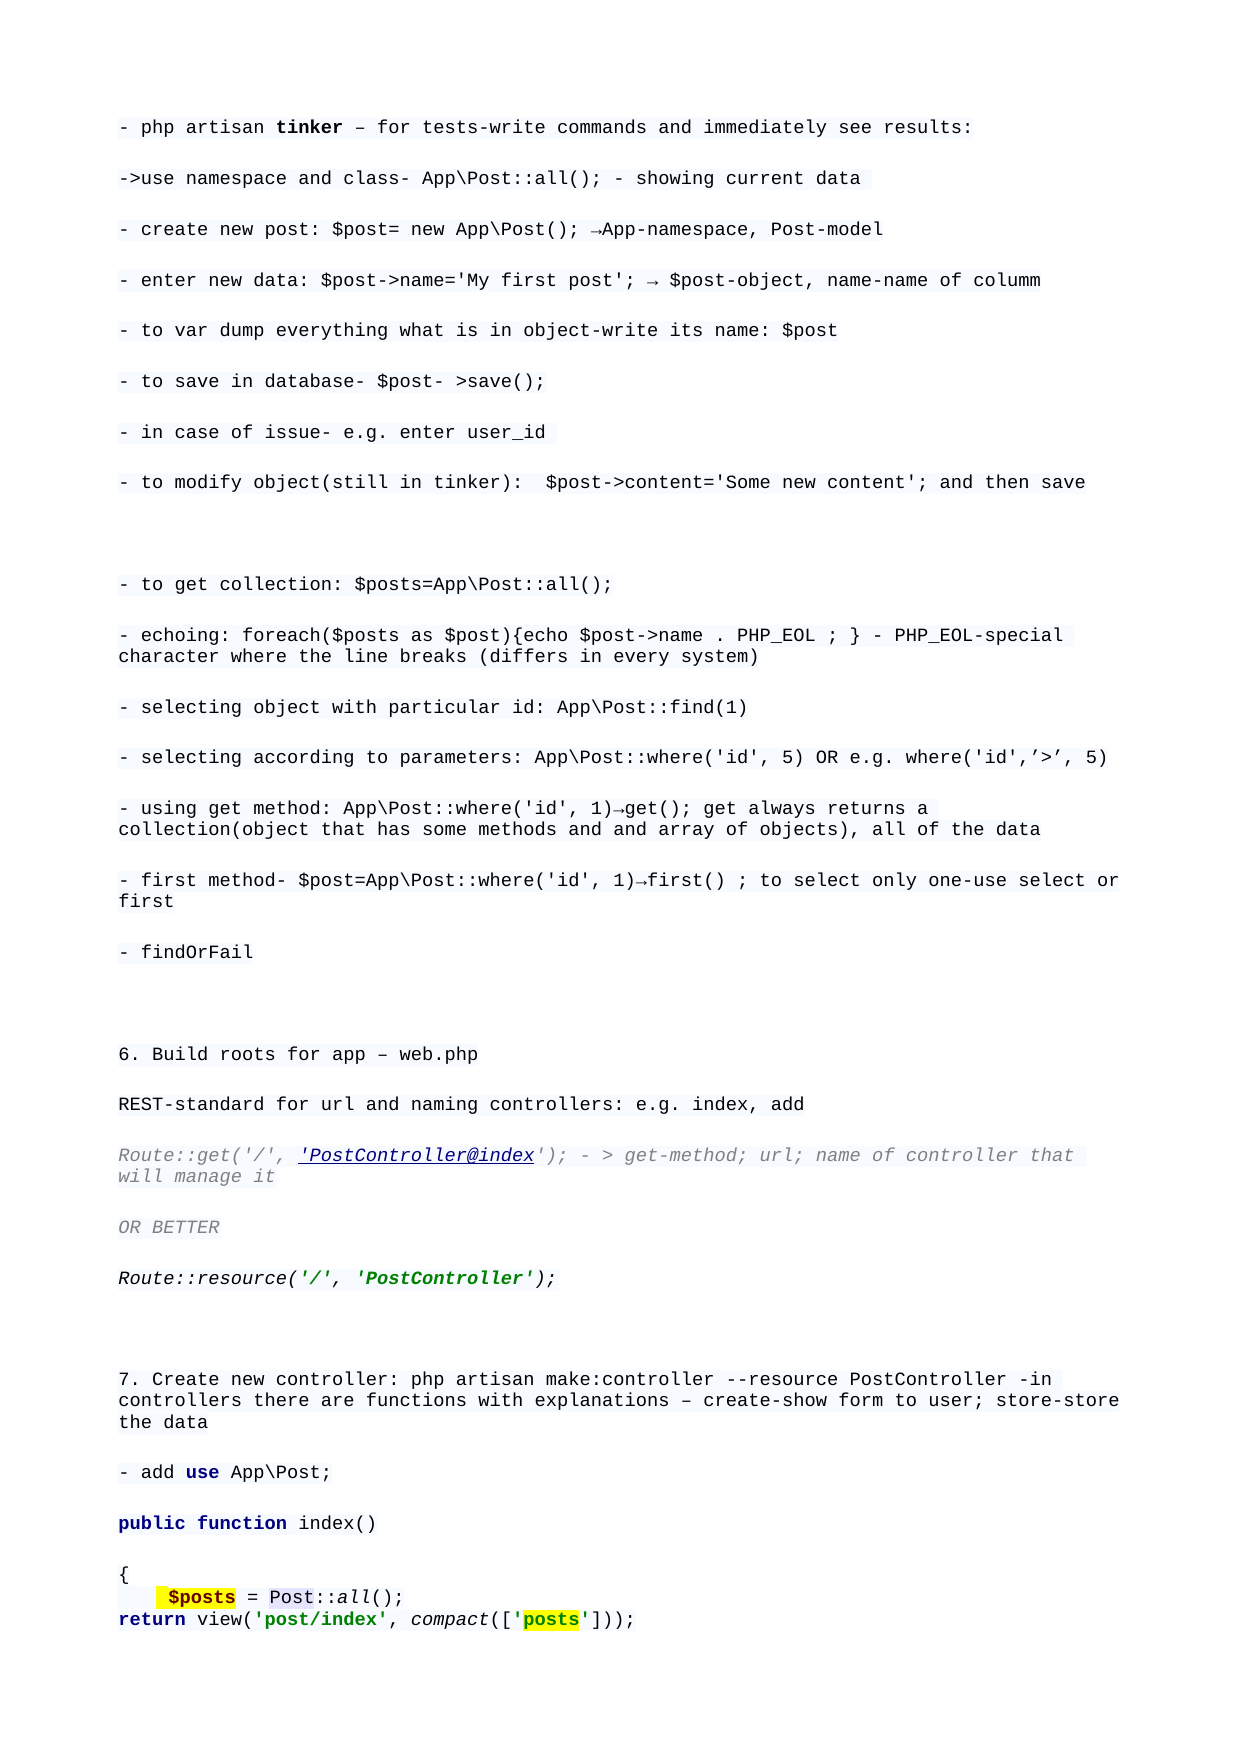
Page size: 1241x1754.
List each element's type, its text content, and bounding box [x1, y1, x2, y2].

text - selecting according to parameters: App\Post::where('id', 5) OR e.g. where('id',’>’, 5) [118, 748, 1122, 769]
text - create new post: $post= new App\Post(); →App-namespace, Post-model [118, 219, 1122, 241]
text Route::resource('/', 'PostController'); [118, 1268, 1122, 1290]
text 6. Build roots for app – web.php [118, 1044, 1122, 1066]
text 7. Create new controller: php artisan make:controller --resource PostController -in controllers there are functions with explanations – create-show form to user; store-store the data [118, 1370, 1122, 1434]
text - enter new data: $post->name='My first post'; → $post-object, name-name of columm [118, 270, 1122, 292]
text - echoing: foreach($posts as $post){echo $post->name . PHP_EOL ; } - PHP_EOL-special character where the line breaks (differs in every system) [118, 625, 1122, 668]
text Route::get('/', 'PostController@index'); - > get-method; url; name of controller that will manage it [118, 1146, 1122, 1188]
text - add use App\Post; [118, 1463, 1122, 1484]
text ->use namespace and class- App\Post::all(); - showing current data [118, 169, 1122, 190]
text REST-standard for url and naming controllers: e.g. index, add [118, 1095, 1122, 1116]
text - to var dump everything what is in object-write its name: $post [118, 321, 1122, 342]
text - first method- $post=App\Post::where('id', 1)→first() ; to select only one-use select or first [118, 871, 1122, 913]
text - using get method: App\Post::where('id', 1)→get(); get always returns a collection(object that has some methods and and array of objects), all of the data [118, 799, 1122, 841]
text return view('post/index', compact(['posts'])); [118, 1609, 1122, 1631]
text public function index() [118, 1514, 1122, 1535]
text OR BETTER [118, 1218, 1122, 1239]
text - php artisan tinker – for tests-write commands and immediately see results: [118, 118, 1122, 139]
text - to save in database- $post- >save(); [118, 372, 1122, 393]
text - to get collection: $posts=App\Post::all(); [118, 575, 1122, 596]
text - in case of issue- e.g. enter user_id [118, 422, 1122, 444]
text - findOrFail [118, 943, 1122, 964]
text - selecting object with particular id: App\Post::find(1) [118, 697, 1122, 719]
text { [118, 1564, 1122, 1586]
text - to modify object(still in tinker): $post->content='Some new content'; and then save [118, 473, 1122, 494]
text $posts = Post::all(); [118, 1586, 1122, 1609]
